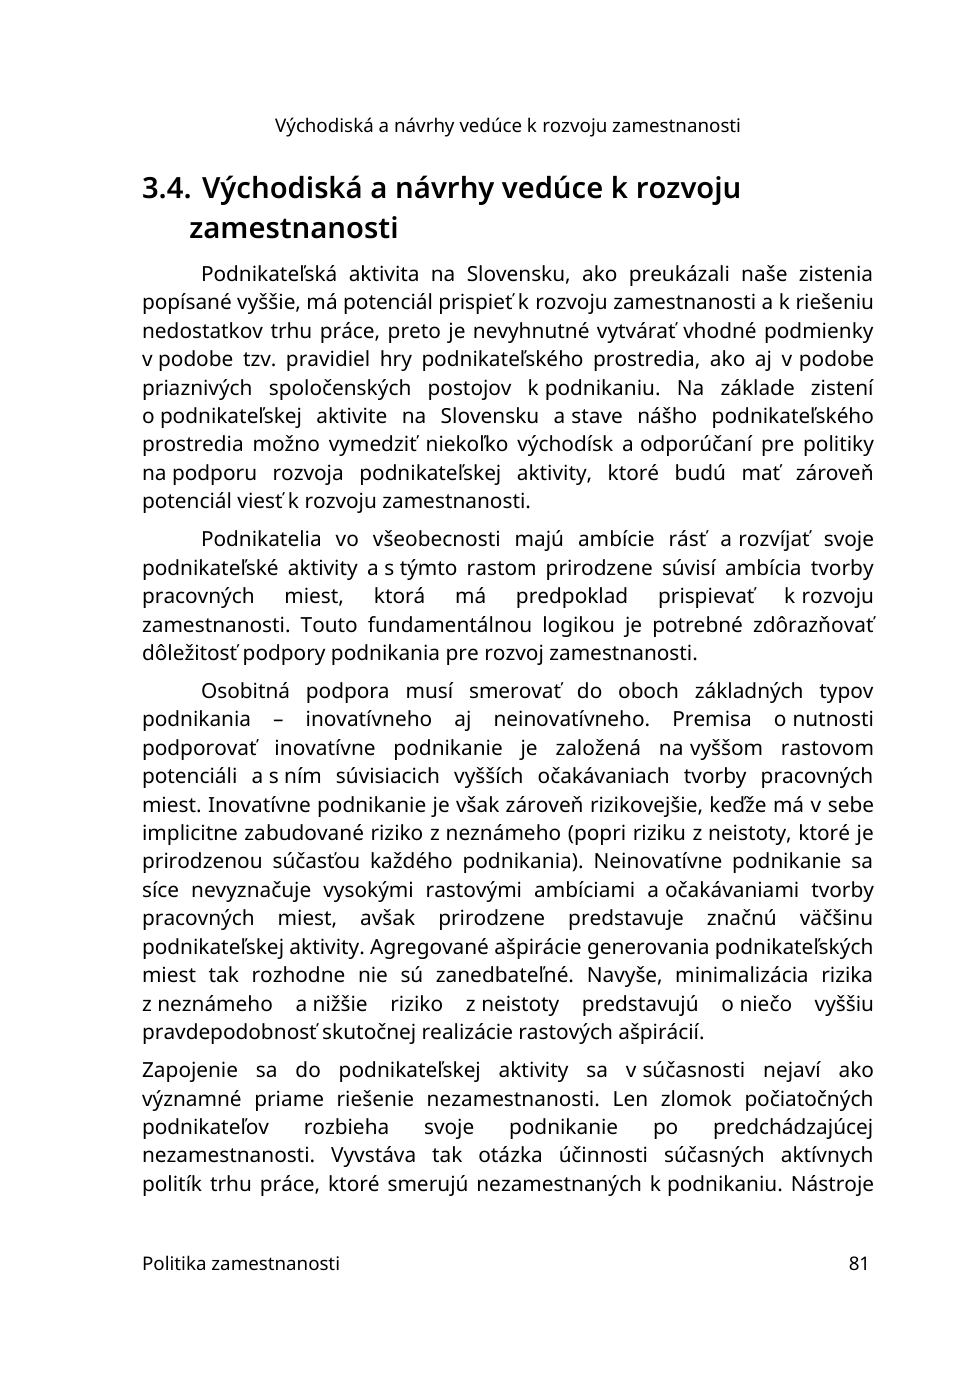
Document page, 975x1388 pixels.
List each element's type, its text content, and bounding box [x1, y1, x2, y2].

text Podnikatelia vo všeobecnosti majú ambície rásť a rozvíjať svoje podnikateľské aktivity a s týmto rastom prirodzene súvisí ambícia tvorby pracovných miest, ktorá má predpoklad prispievať k rozvoju zamestnanosti. Touto fundamentálnou logikou je potrebné zdôrazňovať dôležitosť podpory podnikania pre rozvoj zamestnanosti. [142, 524, 874, 667]
text Zapojenie sa do podnikateľskej aktivity sa v súčasnosti nejaví ako významné priame riešenie nezamestnanosti. Len zlomok počiatočných podnikateľov rozbieha svoje podnikanie po predchádzajúcej nezamestnanosti. Vyvstáva tak otázka účinnosti súčasných aktívnych politík trhu práce, ktoré smerujú nezamestnaných k podnikaniu. Nástroje [142, 1055, 874, 1197]
text Podnikateľská aktivita na Slovensku, ako preukázali naše zistenia popísané vyššie, má potenciál prispieť k rozvoju zamestnanosti a k riešeniu nedostatkov trhu práce, preto je nevyhnutné vytvárať vhodné podmienky v podobe tzv. pravidiel hry podnikateľského prostredia, ako aj v podobe priaznivých spoločenských postojov k podnikaniu. Na základe zistení o podnikateľskej aktivite na Slovensku a stave nášho podnikateľského prostredia možno vymedziť niekoľko východísk a odporúčaní pre politiky na podporu rozvoja podnikateľskej aktivity, ktoré budú mať zároveň potenciál viesť k rozvoju zamestnanosti. [142, 259, 874, 515]
text Osobitná podpora musí smerovať do oboch základných typov podnikania – inovatívneho aj neinovatívneho. Premisa o nutnosti podporovať inovatívne podnikanie je založená na vyššom rastovom potenciáli a s ním súvisiacich vyšších očakávaniach tvorby pracovných miest. Inovatívne podnikanie je však zároveň rizikovejšie, keďže má v sebe implicitne zabudované riziko z neznámeho (popri riziku z neistoty, ktoré je prirodzenou súčasťou každého podnikania). Neinovatívne podnikanie sa síce nevyznačuje vysokými rastovými ambíciami a očakávaniami tvorby pracovných miest, avšak prirodzene predstavuje značnú väčšinu podnikateľskej aktivity. Agregované ašpirácie generovania podnikateľských miest tak rozhodne nie sú zanedbateľné. Navyše, minimalizácia rizika z neznámeho a nižšie riziko z neistoty predstavujú o niečo vyššiu pravdepodobnosť skutočnej realizácie rastových ašpirácií. [142, 676, 874, 1046]
subtitle Východiská a návrhy vedúce k rozvoju zamestnanosti [142, 167, 874, 247]
